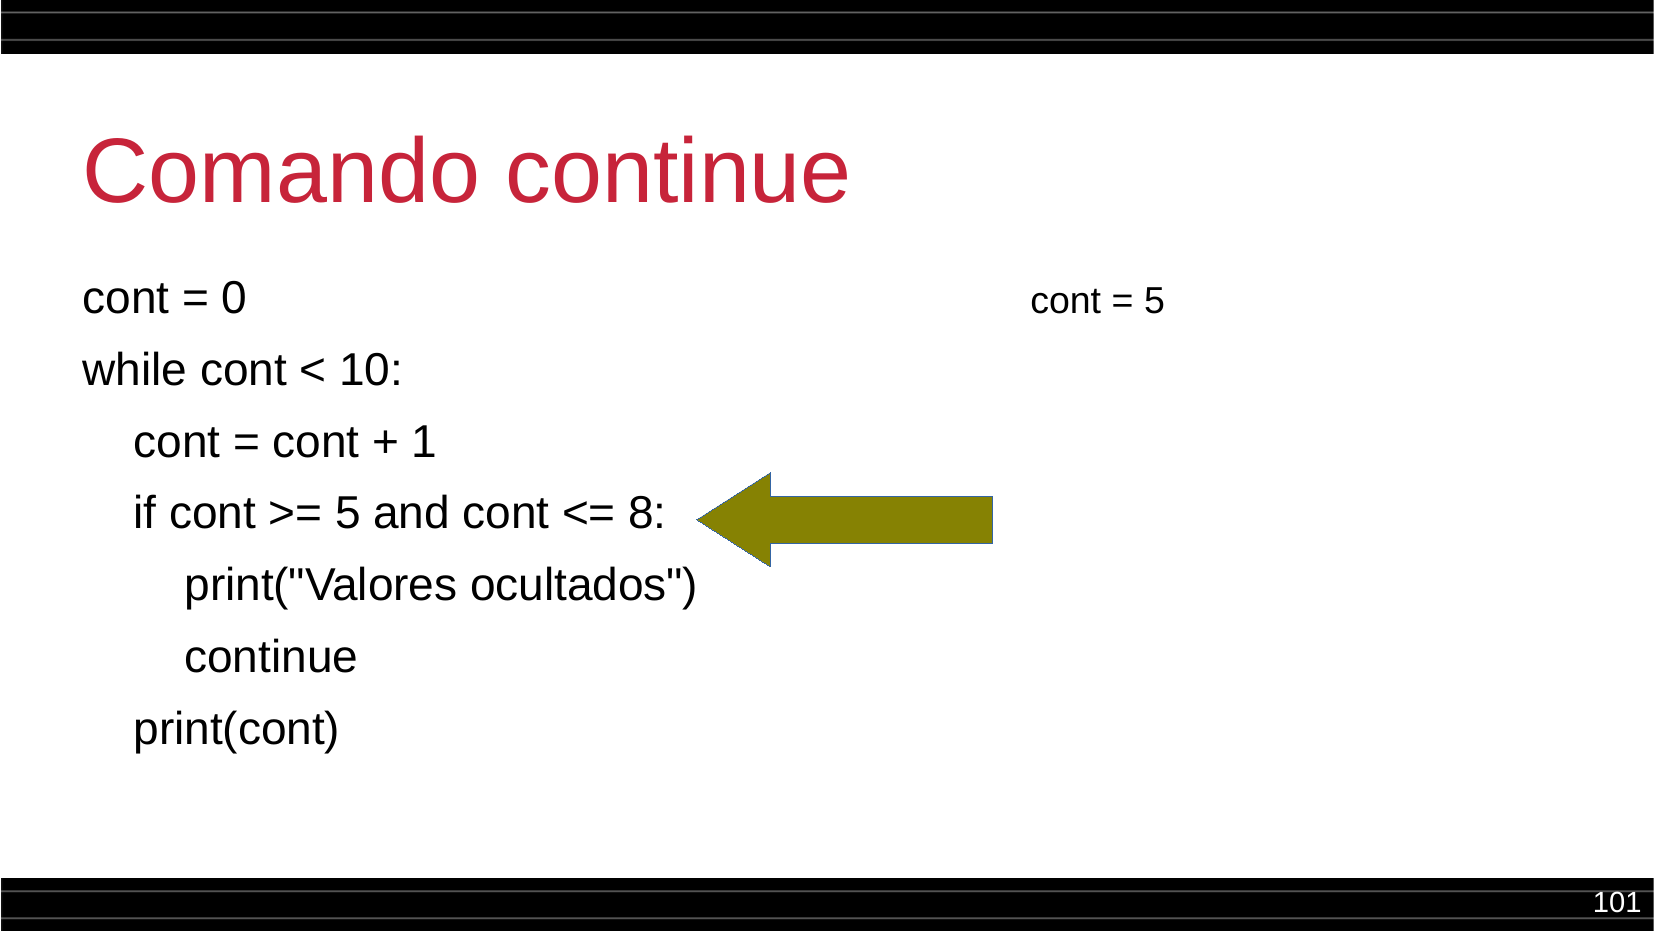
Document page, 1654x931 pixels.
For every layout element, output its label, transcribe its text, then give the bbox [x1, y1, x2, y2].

picture [1, 878, 1654, 931]
picture [1, 0, 1654, 54]
title Comando continue [82, 92, 1571, 249]
list cont = 0 while cont < 10: cont = cont + 1 if cont >= 5 and cont <= 8: print("Valores ocultados") continue print(cont) [82, 271, 1571, 758]
text_box cont = 5 [1015, 271, 1229, 329]
text_box [696, 472, 993, 567]
